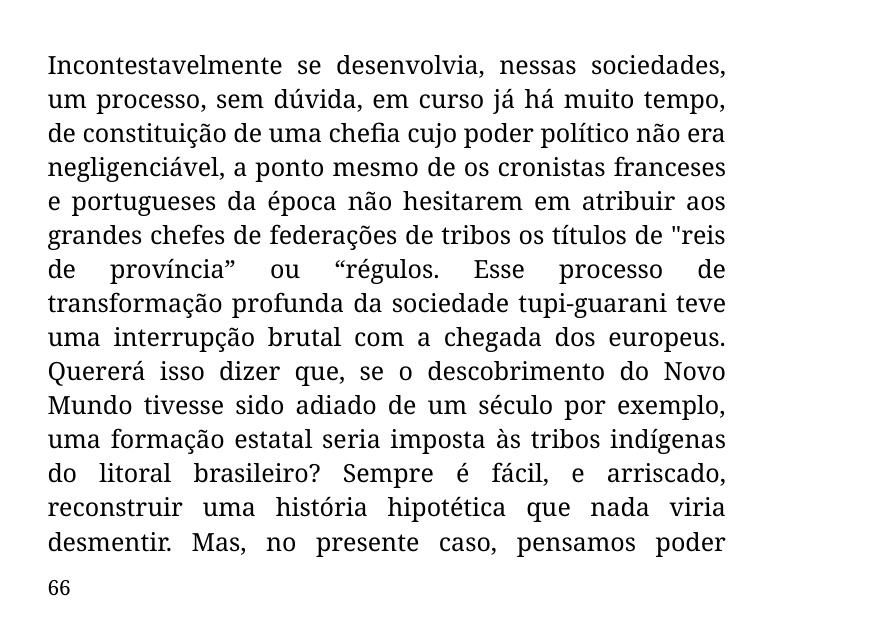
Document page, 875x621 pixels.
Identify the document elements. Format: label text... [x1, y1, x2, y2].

text Incontestavelmente se desenvolvia, nessas sociedades, um processo, sem dúvida, em curso já há muito tempo, de constituição de uma chefia cujo poder político não era negligenciável, a ponto mesmo de os cronistas franceses e portugueses da época não hesitarem em atribuir aos grandes chefes de federações de tribos os títulos de "reis de província” ou “régulos. Esse processo de transformação profunda da sociedade tupi-guarani teve uma interrupção brutal com a chegada dos europeus. Quererá isso dizer que, se o descobrimento do Novo Mundo tivesse sido adiado de um século por exemplo, uma formação estatal seria imposta às tribos indígenas do litoral brasileiro? Sempre é fácil, e arriscado, reconstruir uma história hipotética que nada viria desmentir. Mas, no presente caso, pensamos poder [47, 47, 726, 558]
